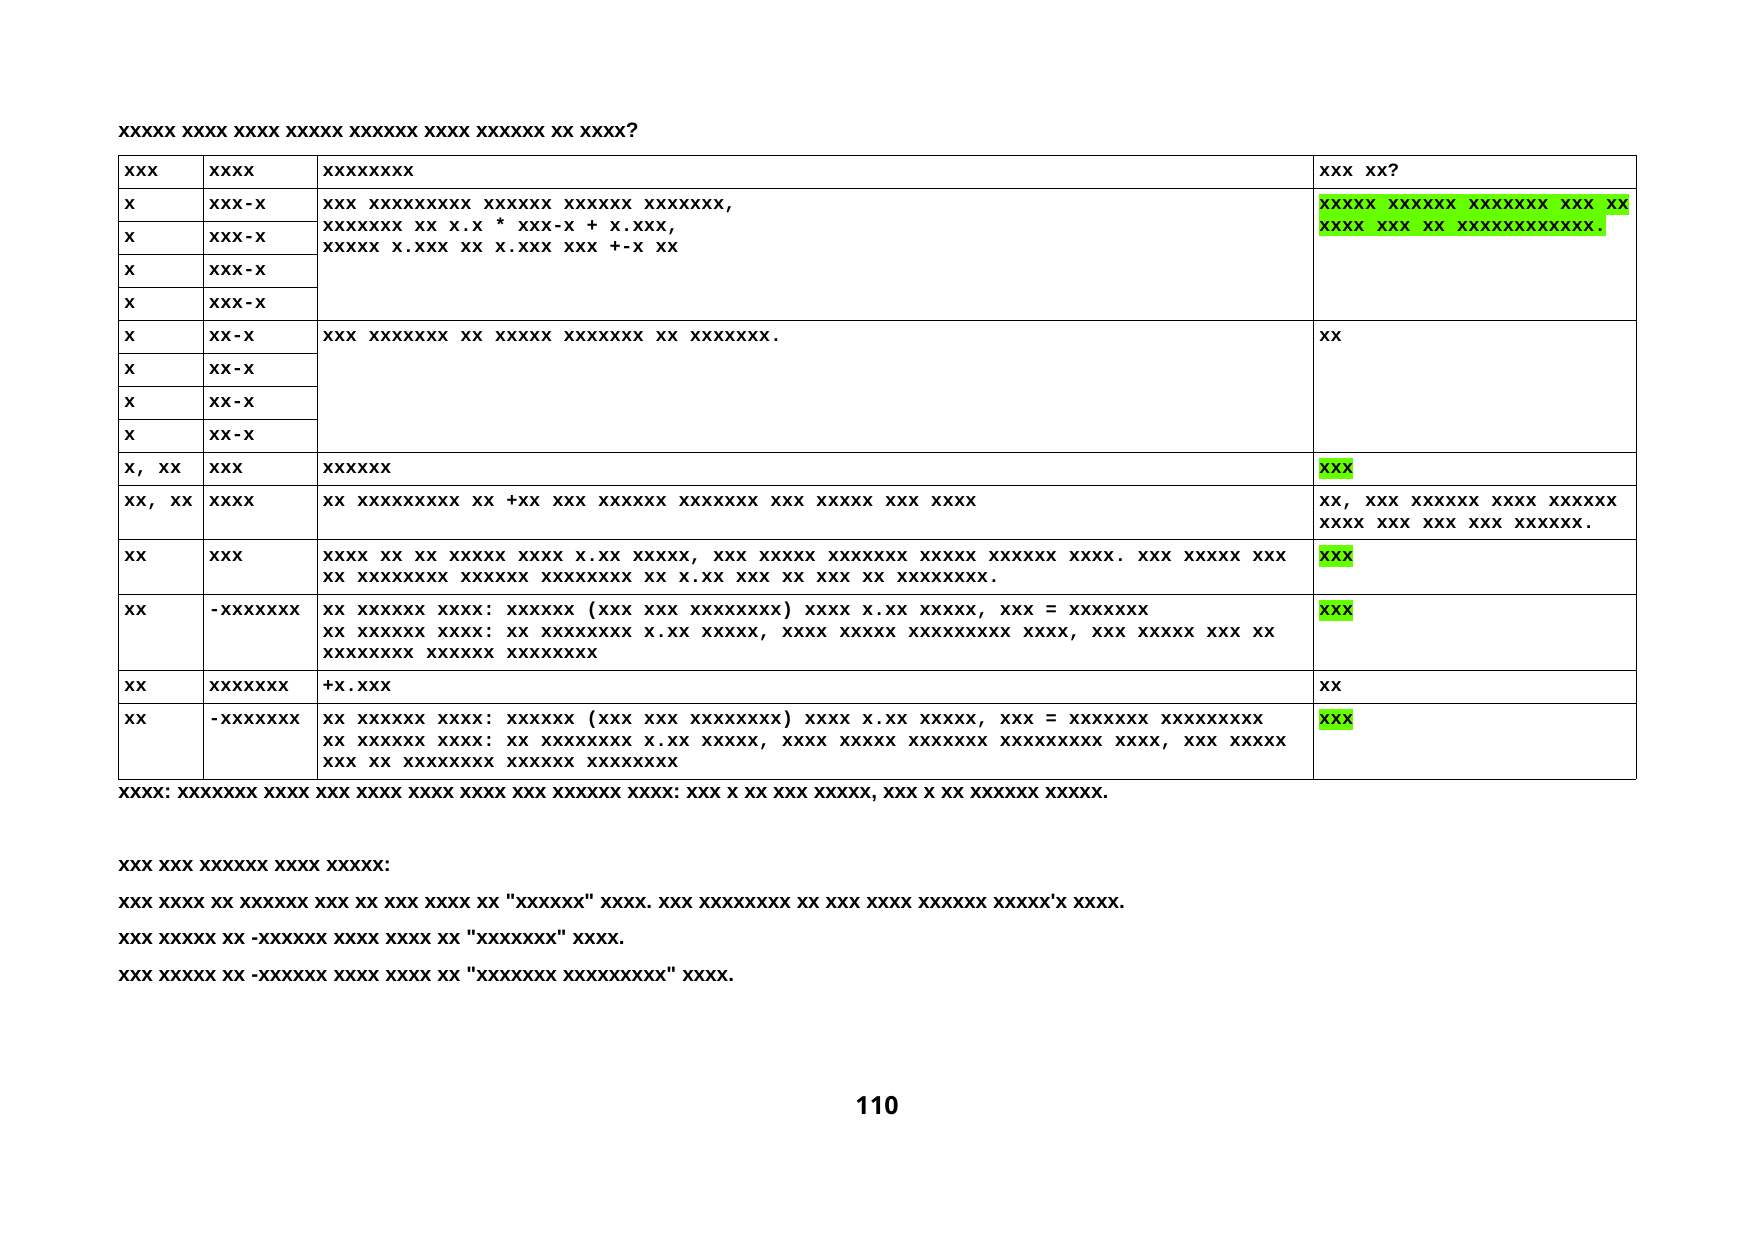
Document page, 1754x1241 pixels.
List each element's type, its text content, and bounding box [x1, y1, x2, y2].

table_header xxx xx? [1314, 156, 1636, 188]
table_cell xx [119, 704, 203, 779]
table_cell xx [119, 540, 203, 594]
table_cell xx [119, 595, 203, 670]
table_header xxx [119, 156, 203, 188]
table_cell x [119, 288, 203, 320]
table_cell xxx [1314, 595, 1636, 670]
table_cell x [119, 222, 203, 254]
table_header xxxx [204, 156, 317, 188]
table_cell xxx xxxxxxxxx xxxxxx xxxxxx xxxxxxx, xxxxxxx xx x.x * xxx-x + x.xxx, xxxxx x.xxx xx x.xxx xxx +-x xx [318, 189, 1313, 320]
table_cell xxx [204, 540, 317, 594]
table_cell xx-x [204, 354, 317, 386]
table_cell xx-x [204, 321, 317, 353]
text xxx xxxxx xx -xxxxxx xxxx xxxx xx "xxxxxxx xxxxxxxxx" xxxx. [118, 962, 1636, 986]
table_cell x [119, 420, 203, 452]
table_cell x [119, 354, 203, 386]
table_cell xxx [1314, 453, 1636, 485]
text xxxxx xxxx xxxx xxxxx xxxxxx xxxx xxxxxx xx xxxx? [118, 118, 1636, 142]
table_cell xxx [1314, 704, 1636, 779]
table_cell xxx-x [204, 255, 317, 287]
table_cell xx, xx [119, 486, 203, 539]
text xxx xxxx xx xxxxxx xxx xx xxx xxxx xx "xxxxxx" xxxx. xxx xxxxxxxx xx xxx xxxx xxxxxx xxxxx'x xxxx. [118, 888, 1636, 913]
table_cell x, xx [119, 453, 203, 485]
table_cell xx [1314, 671, 1636, 703]
table_cell xxxx xx xx xxxxx xxxx x.xx xxxxx, xxx xxxxx xxxxxxx xxxxx xxxxxx xxxx. xxx xxxxx xxx xx xxxxxxxx xxxxxx xxxxxxxx xx x.xx xxx xx xxx xx xxxxxxxx. [318, 540, 1313, 594]
table_cell xx xxxxxx xxxx: xxxxxx (xxx xxx xxxxxxxx) xxxx x.xx xxxxx, xxx = xxxxxxx xxxxxxxxx xx xxxxxx xxxx: xx xxxxxxxx x.xx xxxxx, xxxx xxxxx xxxxxxx xxxxxxxxx xxxx, xxx xxxxx xxx xx xxxxxxxx xxxxxx xxxxxxxx [318, 704, 1313, 779]
text xxx xxx xxxxxx xxxx xxxxx: [118, 852, 1636, 876]
table_header xxxxxxxx [318, 156, 1313, 188]
table_cell xxx-x [204, 222, 317, 254]
table_cell +x.xxx [318, 671, 1313, 703]
table_cell x [119, 321, 203, 353]
table_cell xxx xxxxxxx xx xxxxx xxxxxxx xx xxxxxxx. [318, 321, 1313, 452]
table_cell xx [1314, 321, 1636, 452]
table_cell xxx-x [204, 189, 317, 221]
table_cell xx xxxxxxxxx xx +xx xxx xxxxxx xxxxxxx xxx xxxxx xxx xxxx [318, 486, 1313, 539]
table_cell x [119, 387, 203, 419]
table_cell xx-x [204, 420, 317, 452]
table_cell -xxxxxxx [204, 704, 317, 779]
table_cell xx-x [204, 387, 317, 419]
table_cell xx xxxxxx xxxx: xxxxxx (xxx xxx xxxxxxxx) xxxx x.xx xxxxx, xxx = xxxxxxx xx xxxxxx xxxx: xx xxxxxxxx x.xx xxxxx, xxxx xxxxx xxxxxxxxx xxxx, xxx xxxxx xxx xx xxxxxxxx xxxxxx xxxxxxxx [318, 595, 1313, 670]
table_cell -xxxxxxx [204, 595, 317, 670]
table_cell xxx [1314, 540, 1636, 594]
text xxx xxxxx xx -xxxxxx xxxx xxxx xx "xxxxxxx" xxxx. [118, 925, 1636, 949]
table_cell xxx [204, 453, 317, 485]
table_cell xxx-x [204, 288, 317, 320]
table_cell xxxxxxx [204, 671, 317, 703]
table_cell x [119, 255, 203, 287]
table_cell xx [119, 671, 203, 703]
table_cell x [119, 189, 203, 221]
table_cell xxxxxx [318, 453, 1313, 485]
table_cell xxxx [204, 486, 317, 539]
text xxxx: xxxxxxx xxxx xxx xxxx xxxx xxxx xxx xxxxxx xxxx: xxx x xx xxx xxxxx, xxx x xx xxxxxx xxxxx. [118, 780, 1636, 803]
table_cell xxxxx xxxxxx xxxxxxx xxx xx xxxx xxx xx xxxxxxxxxxxx. [1314, 189, 1636, 320]
table_cell xx, xxx xxxxxx xxxx xxxxxx xxxx xxx xxx xxx xxxxxx. [1314, 486, 1636, 539]
